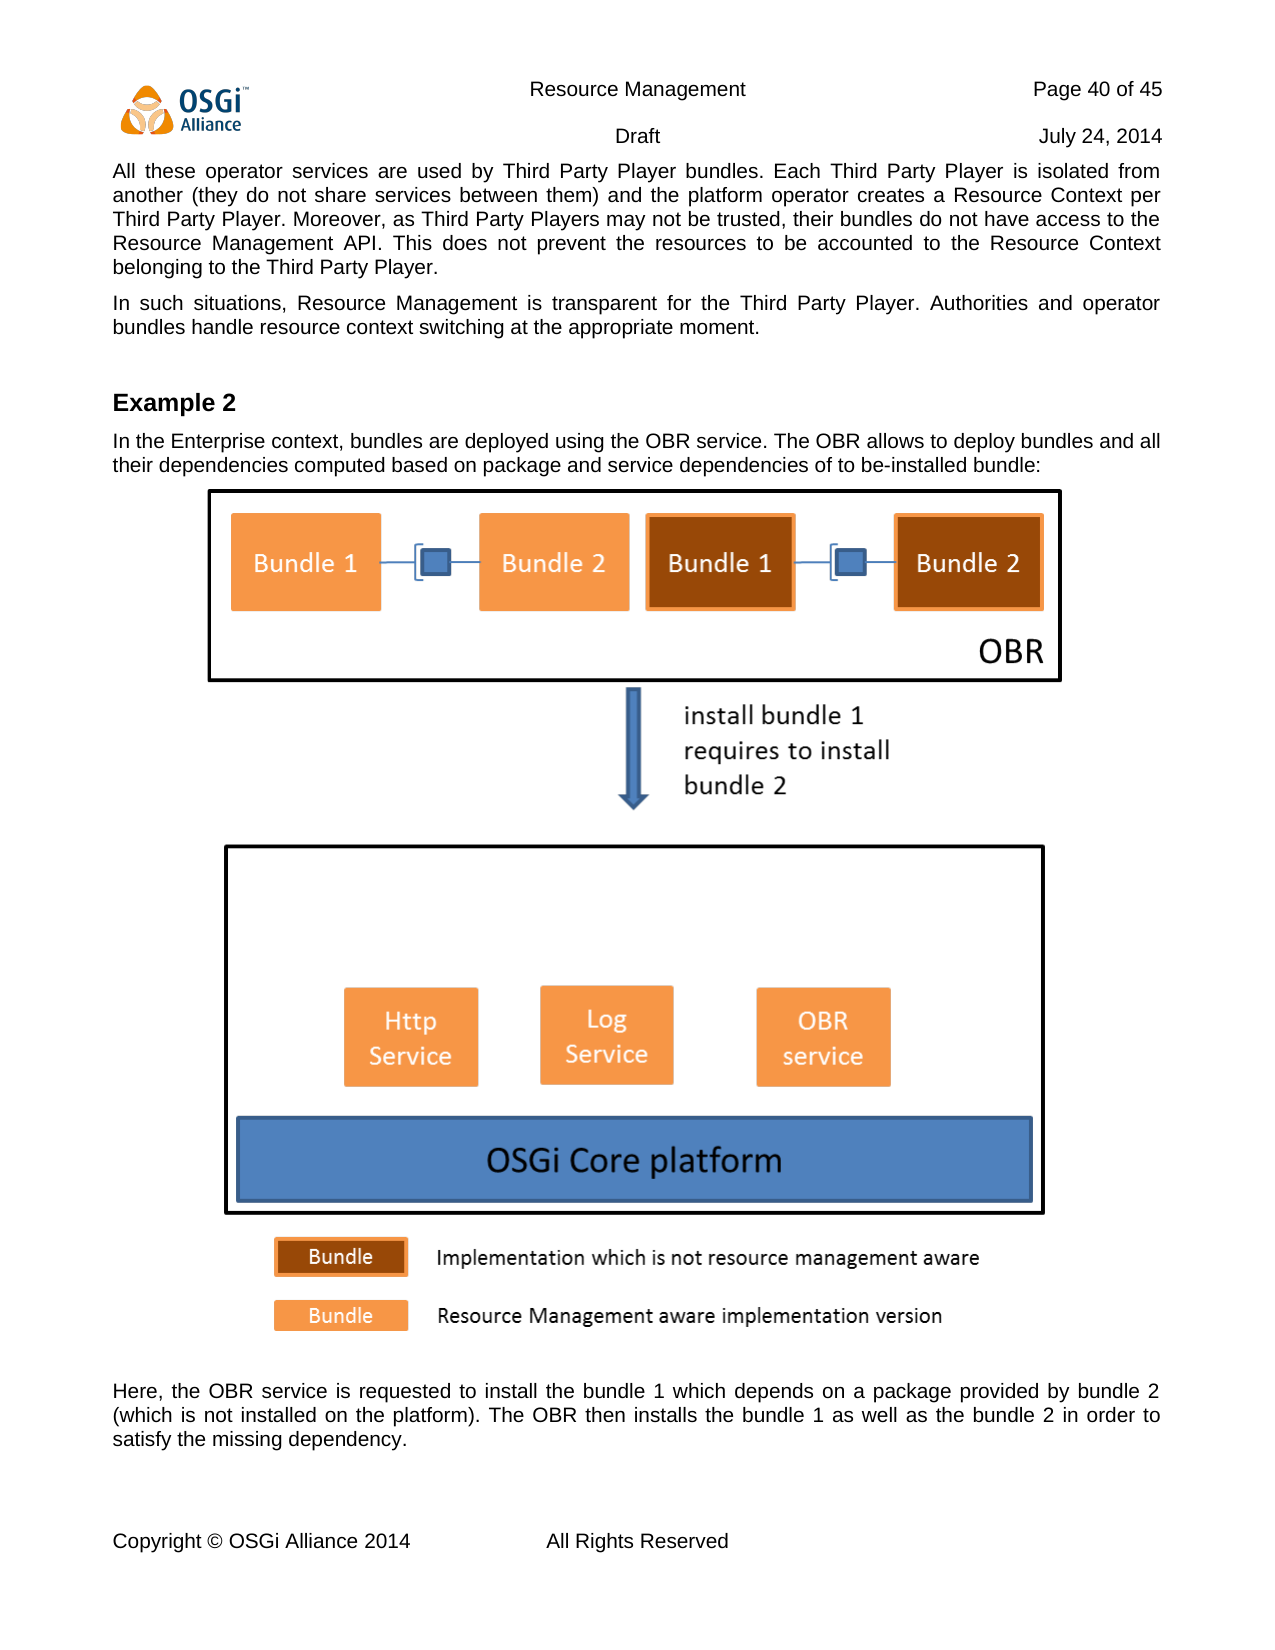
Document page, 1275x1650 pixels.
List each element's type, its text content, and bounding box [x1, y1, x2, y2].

text In the Enterprise context, bundles are deployed using the OBR service. The OBR allows to deploy bundles and all their dependencies computed based on package and service dependencies of to be-installed bundle: [112, 429, 1162, 477]
text All these operator services are used by Third Party Player bundles. Each Third Party Player is isolated from another (they do not share services between them) and the platform operator creates a Resource Context per Third Party Player. Moreover, as Third Party Players may not be trusted, their bundles do not have access to the Resource Management API. This does not prevent the resources to be accounted to the Resource Context belonging to the Third Party Player. [112, 159, 1162, 279]
text Here, the OBR service is requested to install the bundle 1 which depends on a package provided by bundle 2 (which is not installed on the platform). The OBR then installs the bundle 1 as well as the bundle 2 in order to satisfy the missing dependency. [112, 1379, 1162, 1451]
text In such situations, Resource Management is transparent for the Third Party Player. Authorities and operator bundles handle resource context switching at the appropriate moment. [112, 291, 1162, 339]
subtitle Example 2 [112, 388, 1162, 417]
picture [113, 78, 257, 142]
picture [207, 489, 1068, 1343]
